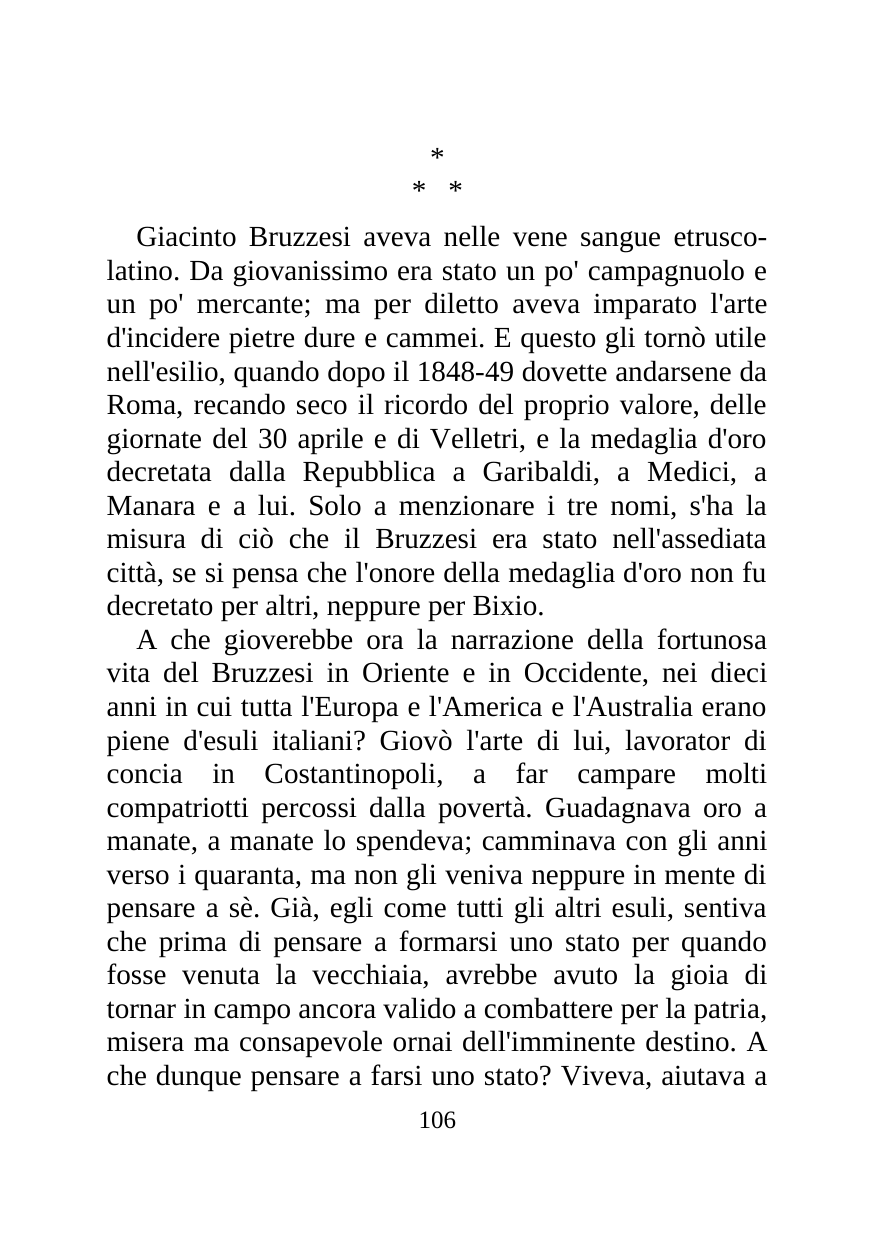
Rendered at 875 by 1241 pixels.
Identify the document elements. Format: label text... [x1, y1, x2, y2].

text A che gioverebbe ora la narrazione della fortunosa vita del Bruzzesi in Oriente e in Occidente, nei dieci anni in cui tutta l'Europa e l'America e l'Australia erano piene d'esuli italiani? Giovò l'arte di lui, lavorator di concia in Costantinopoli, a far campare molti compatriotti percossi dalla povertà. Guadagnava oro a manate, a manate lo spendeva; camminava con gli anni verso i quaranta, ma non gli veniva neppure in mente di pensare a sè. Già, egli come tutti gli altri esuli, sentiva che prima di pensare a formarsi uno stato per quando fosse venuta la vecchiaia, avrebbe avuto la gioia di tornar in campo ancora valido a combattere per la patria, misera ma consapevole ornai dell'imminente destino. A che dunque pensare a farsi uno stato? Viveva, aiutava a [106, 622, 768, 1092]
text Giacinto Bruzzesi aveva nelle vene sangue etrusco-latino. Da giovanissimo era stato un po' campagnuolo e un po' mercante; ma per diletto aveva imparato l'arte d'incidere pietre dure e cammei. E questo gli tornò utile nell'esilio, quando dopo il 1848-49 dovette andarsene da Roma, recando seco il ricordo del proprio valore, delle giornate del 30 aprile e di Velletri, e la medaglia d'oro decretata dalla Repubblica a Garibaldi, a Medici, a Manara e a lui. Solo a menzionare i tre nomi, s'ha la misura di ciò che il Bruzzesi era stato nell'assediata città, se si pensa che l'onore della medaglia d'oro non fu decretato per altri, neppure per Bixio. [106, 219, 768, 622]
text * * * [106, 140, 768, 207]
